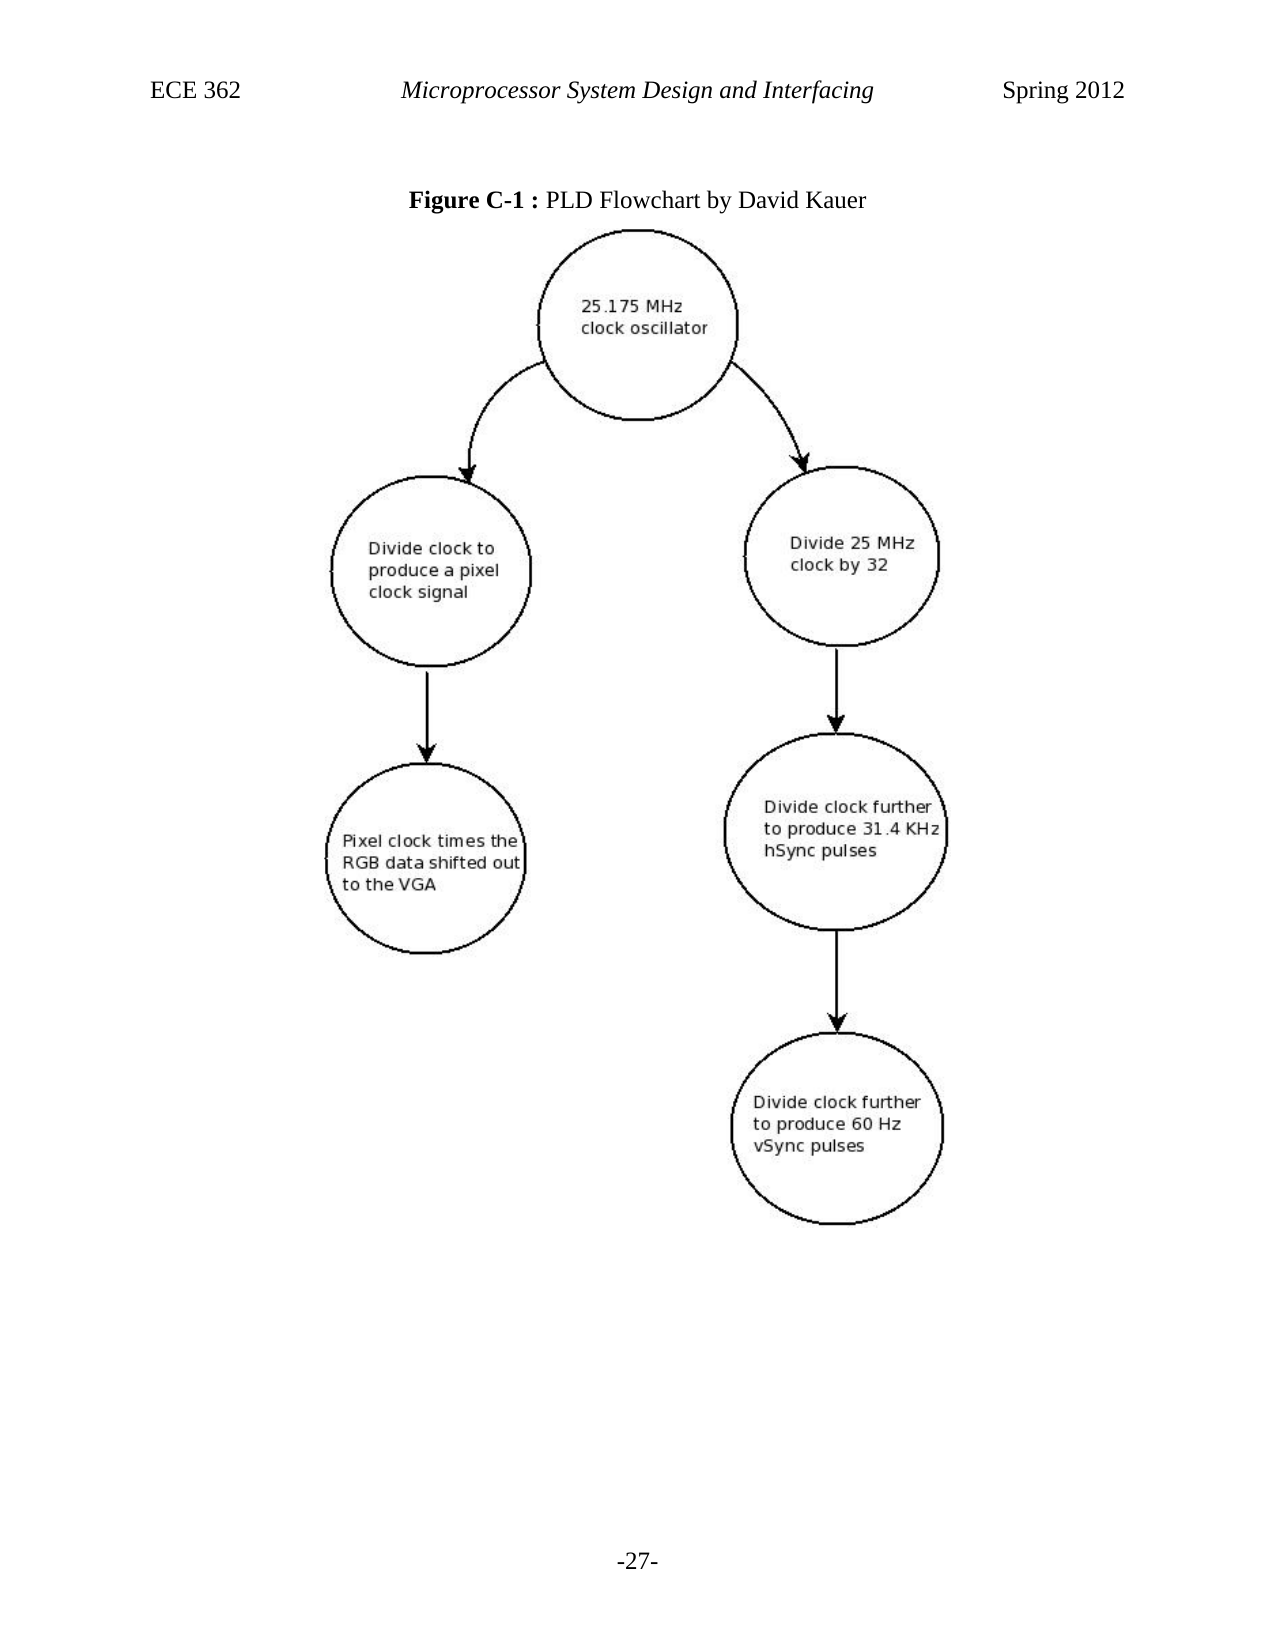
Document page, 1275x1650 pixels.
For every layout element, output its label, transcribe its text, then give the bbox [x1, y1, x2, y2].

picture [324, 228, 951, 1228]
text Figure C-1 : PLD Flowchart by David Kauer [150, 185, 1125, 214]
